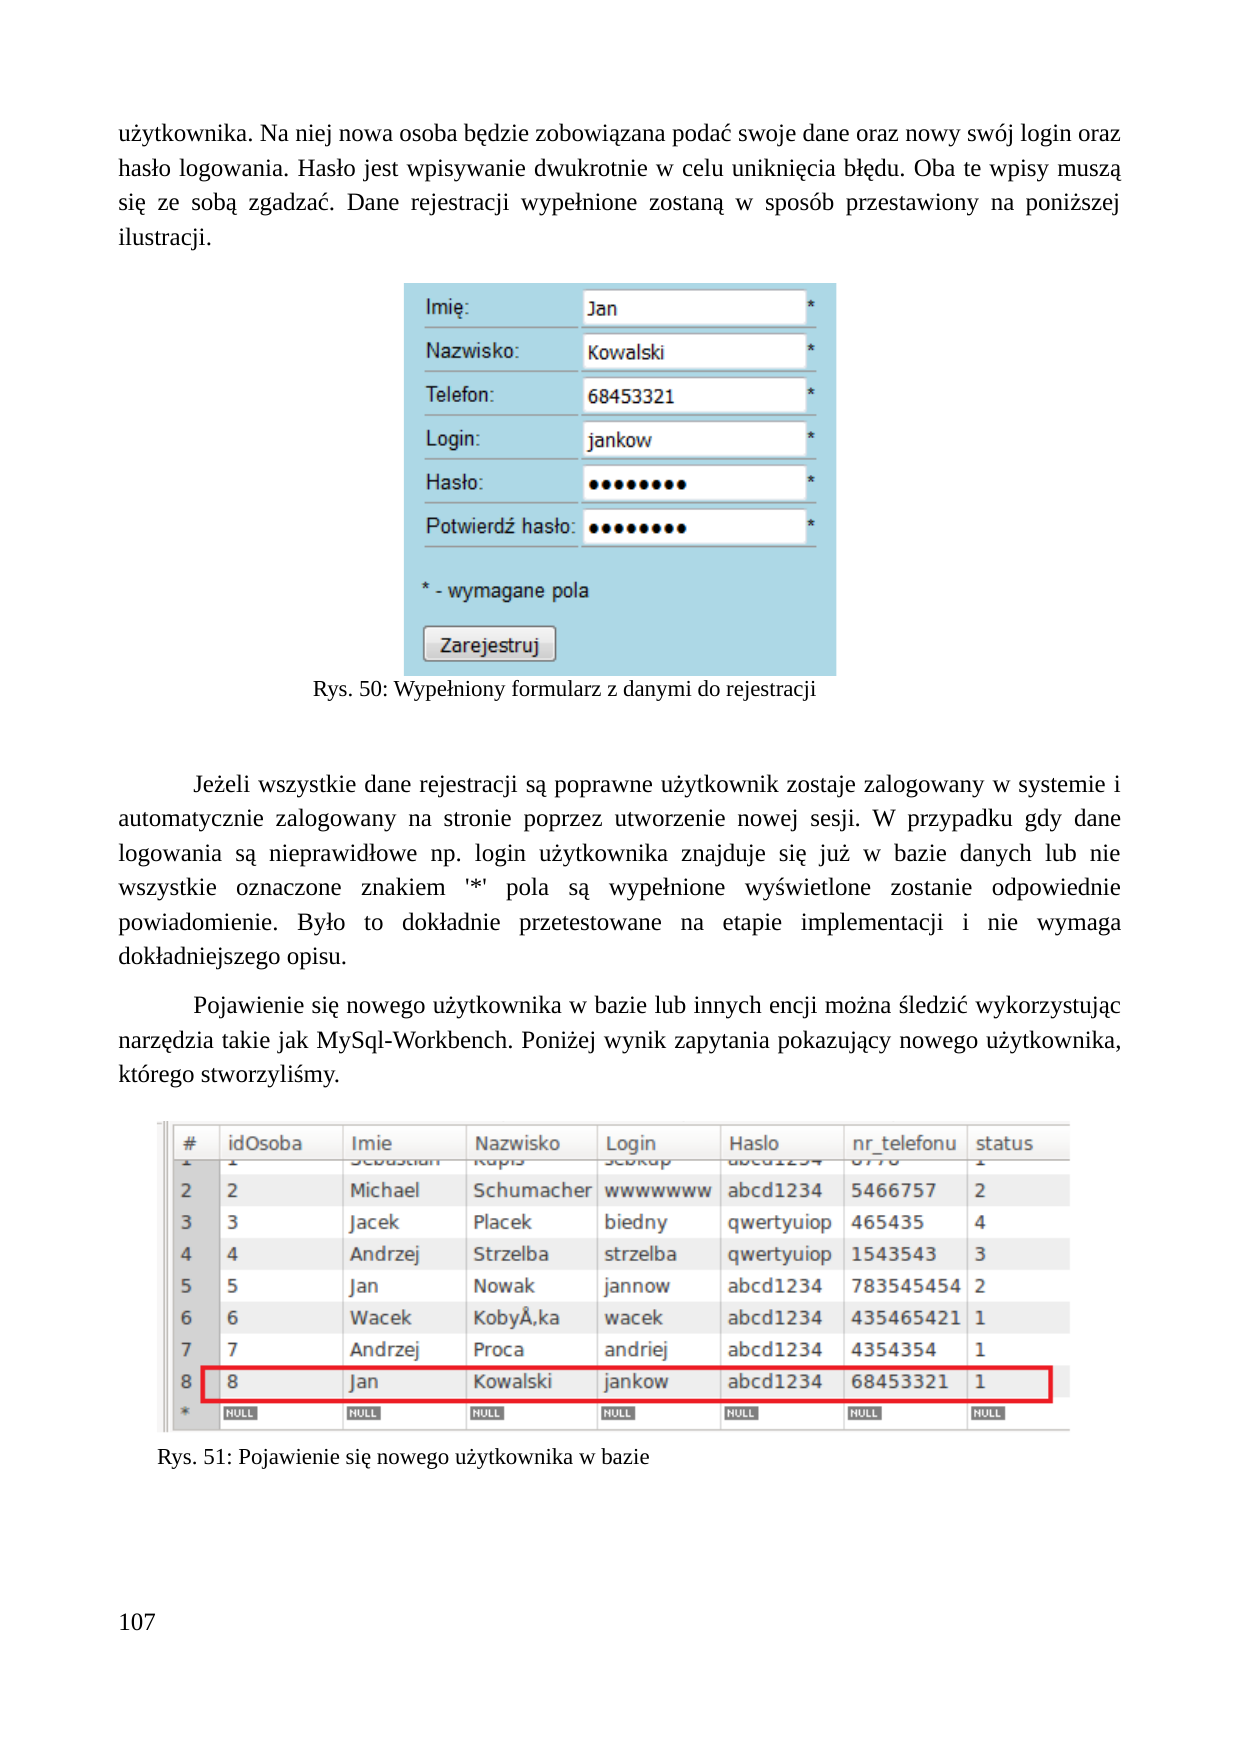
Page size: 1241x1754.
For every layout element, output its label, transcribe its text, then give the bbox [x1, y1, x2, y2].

text Rys. 50: Wypełniony formularz z danymi do rejestracji [313, 672, 927, 702]
picture [156, 1121, 1084, 1443]
text Rys. 51: Pojawienie się nowego użytkownika w bazie [157, 1443, 1083, 1469]
text użytkownika. Na niej nowa osoba będzie zobowiązana podać swoje dane oraz nowy swój login oraz hasło logowania. Hasło jest wpisywanie dwukrotnie w celu uniknięcia błędu. Oba te wpisy muszą się ze sobą zgadzać. Dane rejestracji wypełnione zostaną w sposób przestawiony na poniższej ilustracji. [118, 118, 1122, 250]
picture [403, 283, 837, 676]
text Jeżeli wszystkie dane rejestracji są poprawne użytkownik zostaje zalogowany w systemie i automatycznie zalogowany na stronie poprzez utworzenie nowej sesji. W przypadku gdy dane logowania są nieprawidłowe np. login użytkownika znajduje się już w bazie danych lub nie wszystkie oznaczone znakiem '*' pola są wypełnione wyświetlone zostanie odpowiednie powiadomienie. Było to dokładnie przetestowane na etapie implementacji i nie wymaga dokładniejszego opisu. [118, 769, 1122, 970]
text Pojawienie się nowego użytkownika w bazie lub innych encji można śledzić wykorzystując narzędzia takie jak MySql-Workbench. Poniżej wynik zapytania pokazujący nowego użytkownika, którego stworzyliśmy. [118, 990, 1122, 1088]
